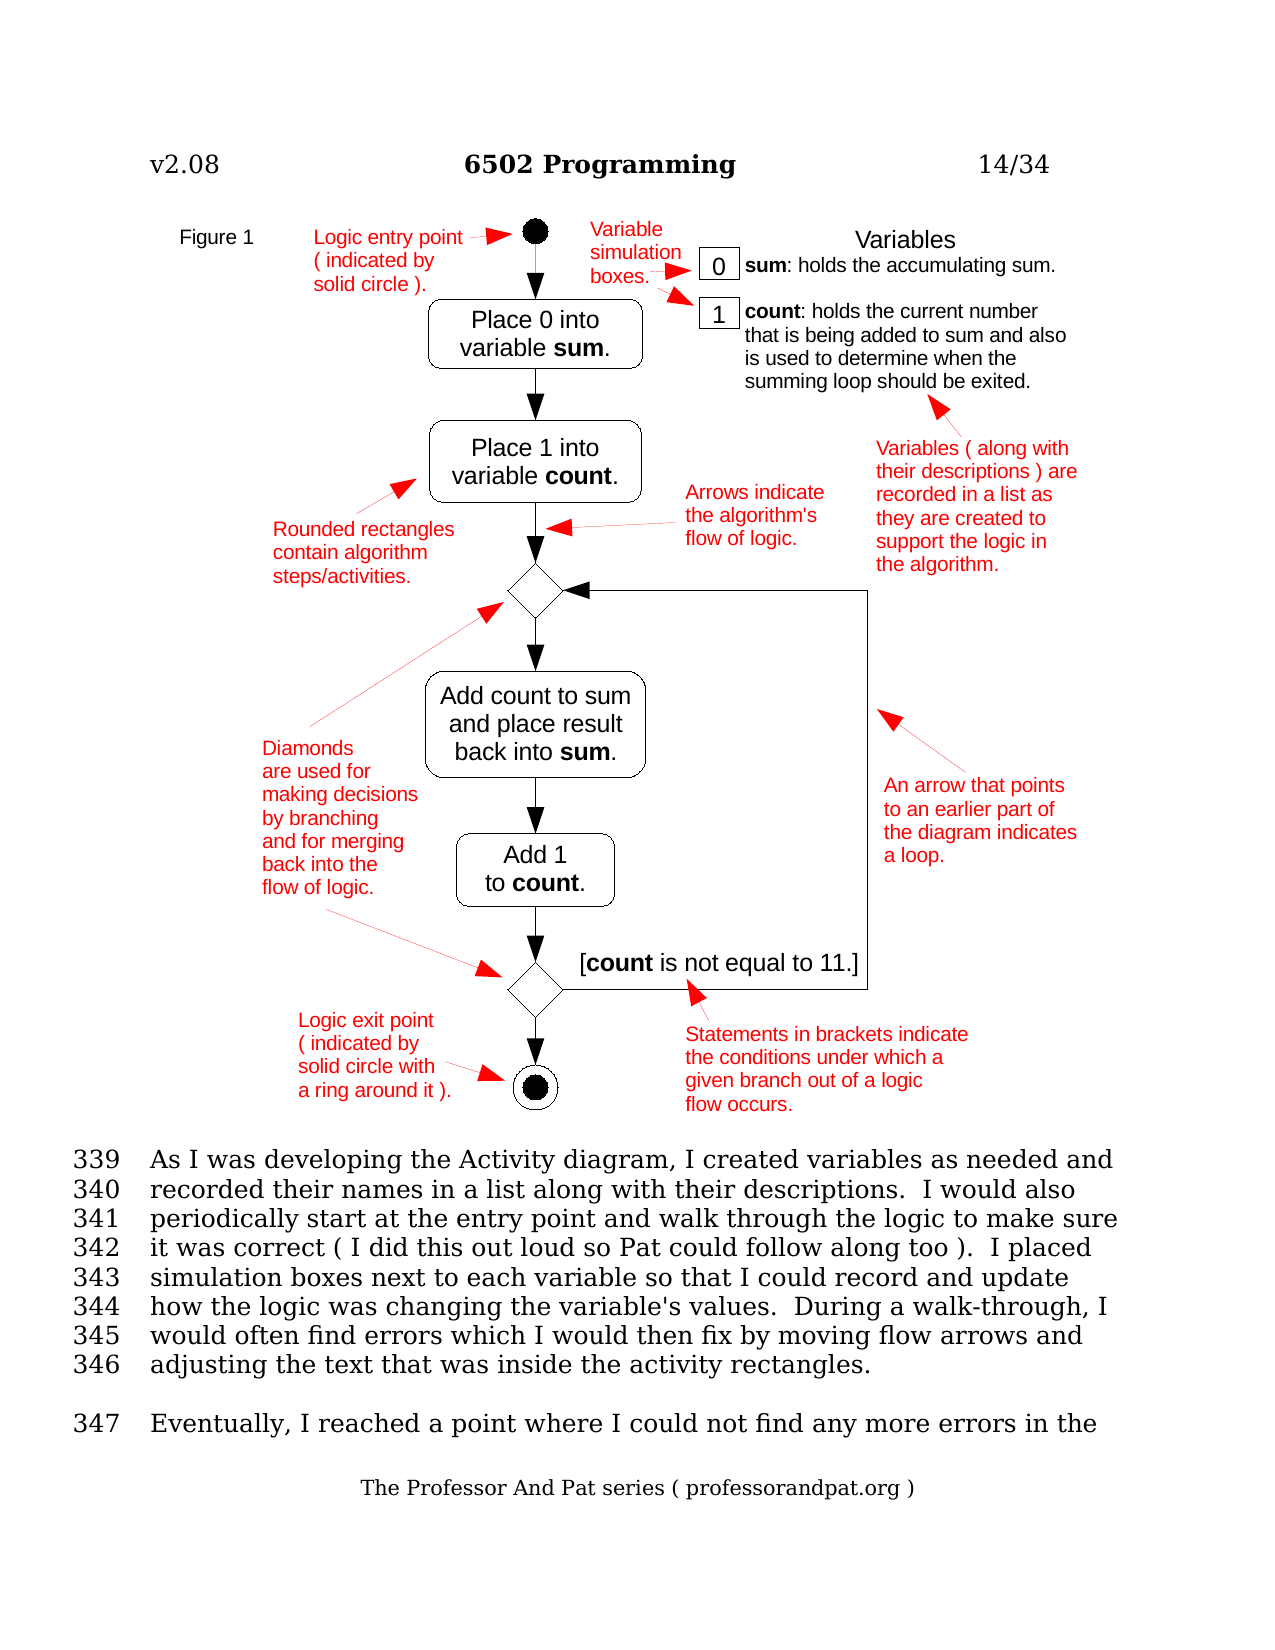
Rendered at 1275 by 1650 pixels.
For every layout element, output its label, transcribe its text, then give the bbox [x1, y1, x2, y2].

text Eventually, I reached a point where I could not find any more errors in the [150, 1409, 1125, 1438]
text As I was developing the Activity diagram, I created variables as needed and recorded their names in a list along with their descriptions. I would also periodically start at the entry point and walk through the logic to make sure it was correct ( I did this out loud so Pat could follow along too ). I placed simulation boxes next to each variable so that I could record and update how the logic was changing the variable's values. During a walk-through, I would often find errors which I would then fix by moving flow arrows and adjusting the text that was inside the activity rectangles. [150, 1146, 1125, 1380]
